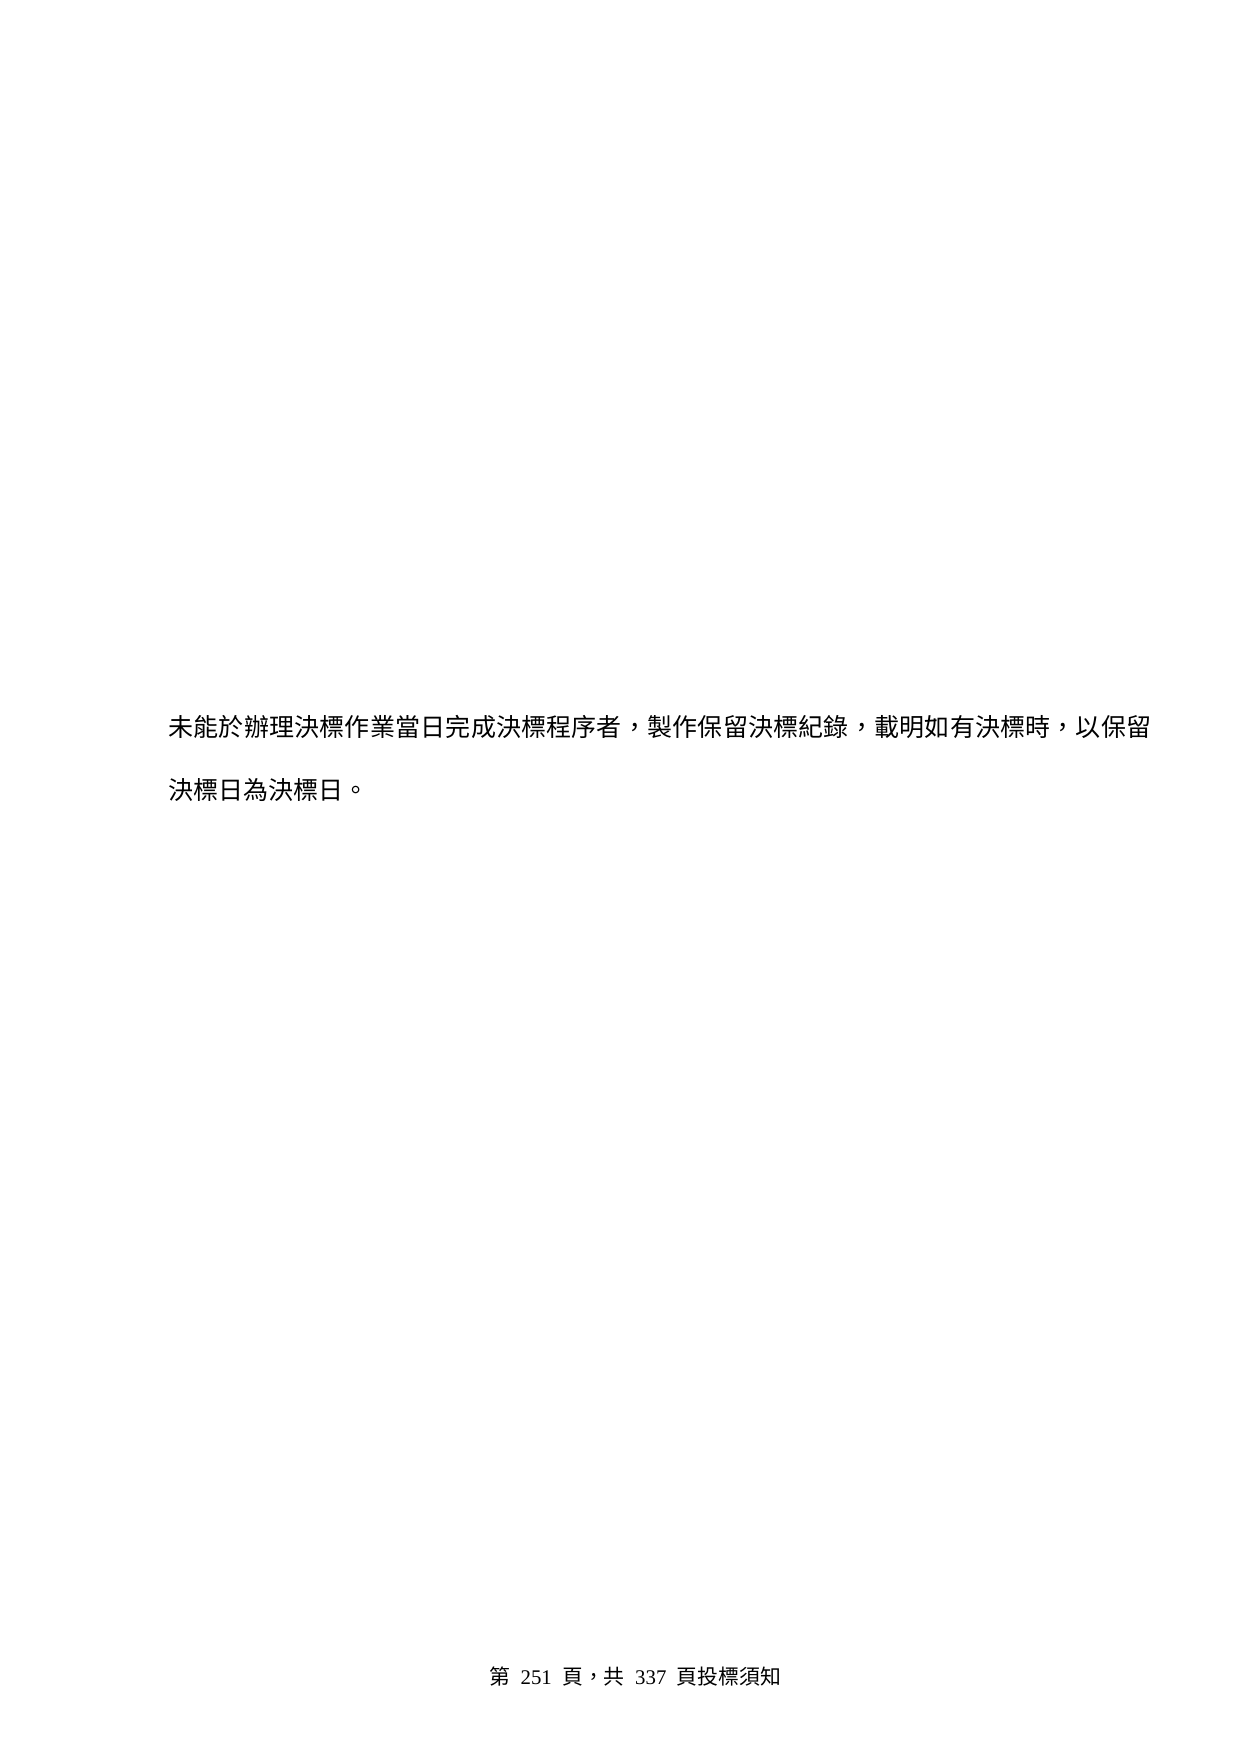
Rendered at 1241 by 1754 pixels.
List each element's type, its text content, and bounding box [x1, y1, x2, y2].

list 未能於辦理決標作業當日完成決標程序者，製作保留決標紀錄，載明如有決標時，以保留決標日為決標日。 [118, 684, 1152, 809]
